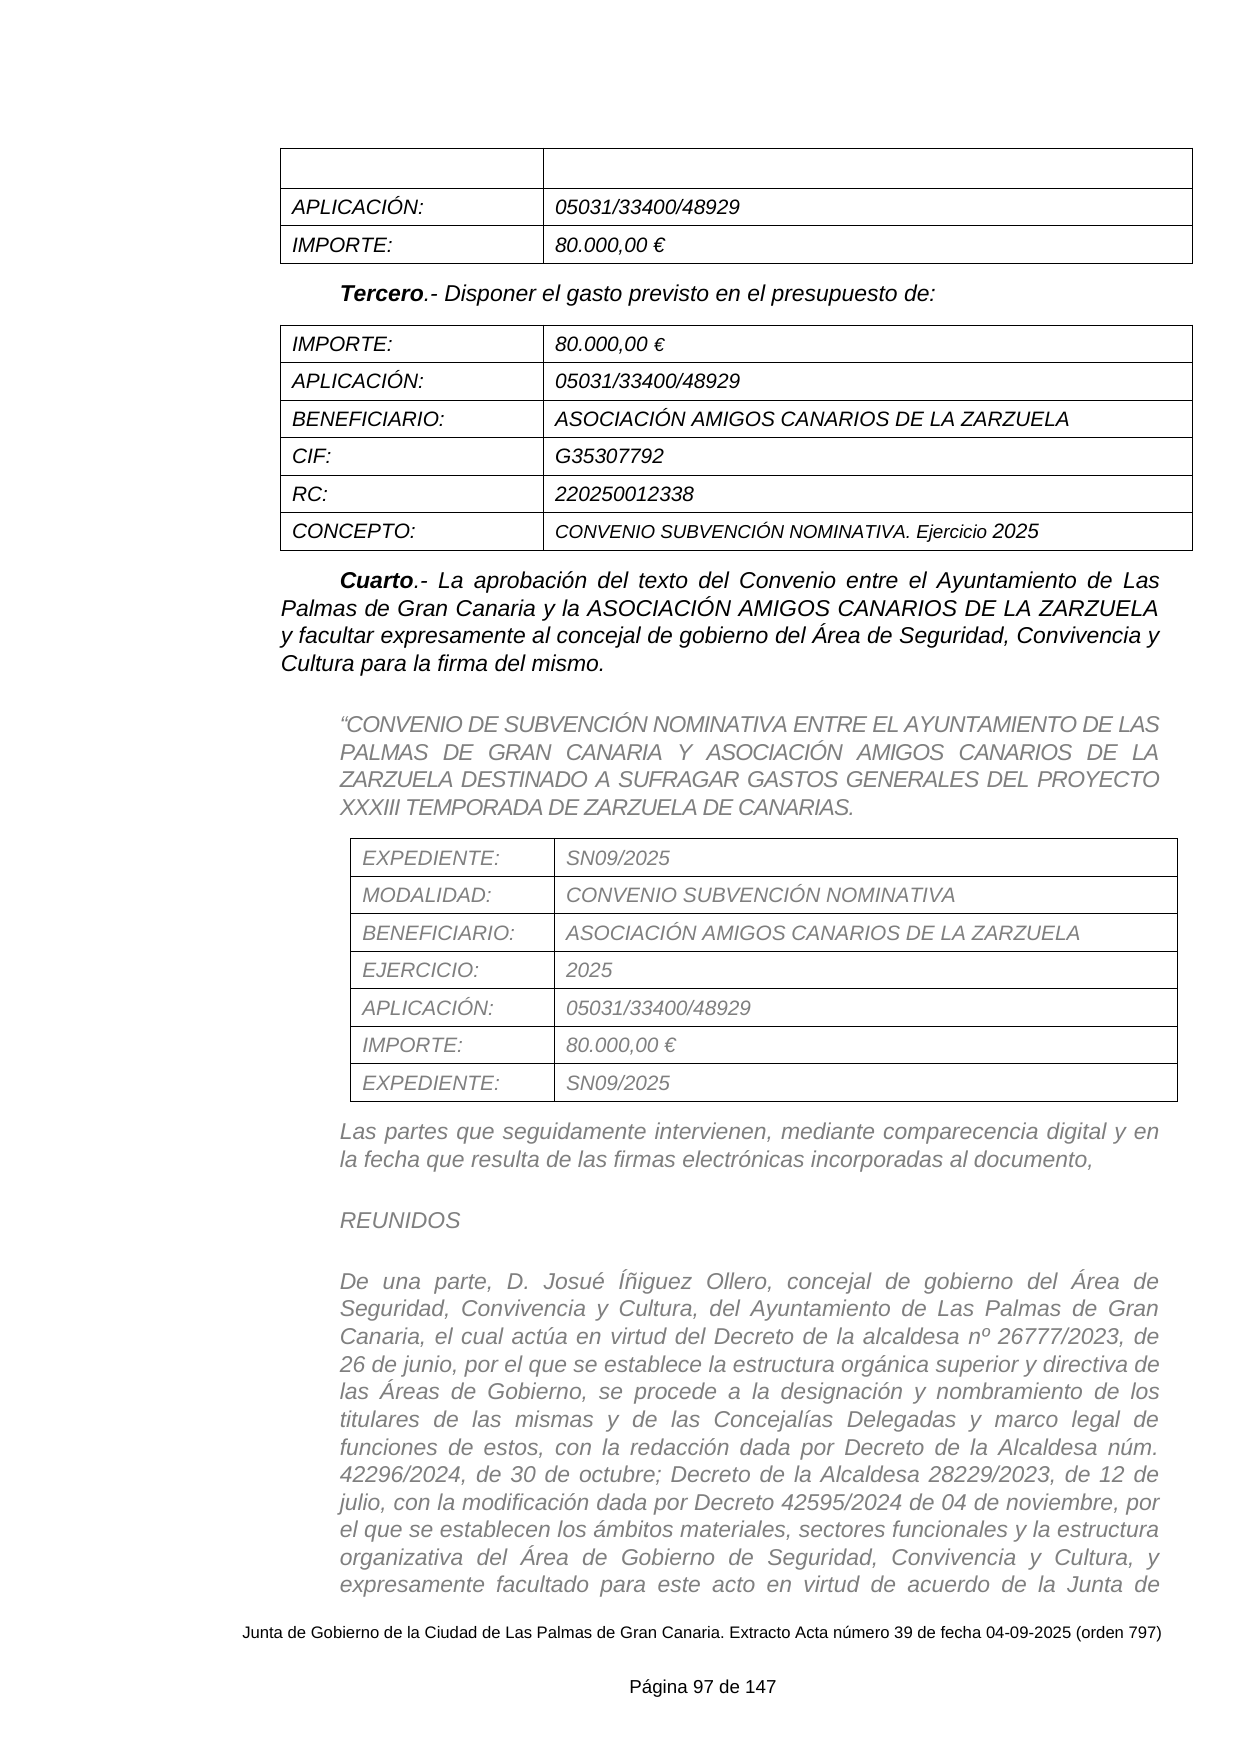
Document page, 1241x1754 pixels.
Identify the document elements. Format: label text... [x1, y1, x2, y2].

table_cell IMPORTE: [281, 226, 543, 263]
table_header IMPORTE: [281, 326, 543, 362]
table_cell 220250012338 [544, 476, 1192, 512]
table_cell IMPORTE: [351, 1027, 554, 1063]
table_cell ASOCIACIÓN AMIGOS CANARIOS DE LA ZARZUELA [544, 401, 1192, 437]
table_cell APLICACIÓN: [281, 189, 543, 225]
table_cell CIF: [281, 438, 543, 474]
table_cell 05031/33400/48929 [544, 189, 1192, 225]
text De una parte, D. Josué Íñiguez Ollero, concejal de gobierno del Área de Seguridad, Convivencia y Cultura, del Ayuntamiento de Las Palmas de Gran Canaria, el cual actúa en virtud del Decreto de la alcaldesa nº 26777/2023, de 26 de junio, por el que se establece la estructura orgánica superior y directiva de las Áreas de Gobierno, se procede a la designación y nombramiento de los titulares de las mismas y de las Concejalías Delegadas y marco legal de funciones de estos, con la redacción dada por Decreto de la Alcaldesa núm. 42296/2024, de 30 de octubre; Decreto de la Alcaldesa 28229/2023, de 12 de julio, con la modificación dada por Decreto 42595/2024 de 04 de noviembre, por el que se establecen los ámbitos materiales, sectores funcionales y la estructura organizativa del Área de Gobierno de Seguridad, Convivencia y Cultura, y expresamente facultado para este acto en virtud de acuerdo de la Junta de [339, 1268, 1162, 1598]
table_header EXPEDIENTE: [351, 839, 554, 876]
table_cell CONVENIO SUBVENCIÓN NOMINATIVA. Ejercicio 2025 [544, 513, 1192, 549]
table_cell 2025 [555, 952, 1177, 988]
table_cell EJERCICIO: [351, 952, 554, 988]
text Cuarto.- La aprobación del texto del Convenio entre el Ayuntamiento de Las Palmas de Gran Canaria y la ASOCIACIÓN AMIGOS CANARIOS DE LA ZARZUELA y facultar expresamente al concejal de gobierno del Área de Seguridad, Convivencia y Cultura para la firma del mismo. [281, 567, 1162, 676]
table_header SN09/2025 [555, 839, 1177, 876]
table_cell 05031/33400/48929 [544, 363, 1192, 399]
table_cell ASOCIACIÓN AMIGOS CANARIOS DE LA ZARZUELA [555, 914, 1177, 951]
table_cell BENEFICIARIO: [351, 914, 554, 951]
table_cell BENEFICIARIO: [281, 401, 543, 437]
table_cell 05031/33400/48929 [555, 989, 1177, 1026]
table_cell [544, 149, 1192, 188]
table_cell 80.000,00 € [555, 1027, 1177, 1063]
table_header 80.000,00 € [544, 326, 1192, 362]
table_cell CONCEPTO: [281, 513, 543, 549]
text Tercero.- Disponer el gasto previsto en el presupuesto de: [281, 280, 1162, 307]
table_cell RC: [281, 476, 543, 512]
table_cell APLICACIÓN: [281, 363, 543, 399]
table_cell SN09/2025 [555, 1064, 1177, 1101]
text “CONVENIO DE SUBVENCIÓN NOMINATIVA ENTRE EL AYUNTAMIENTO DE LAS PALMAS DE GRAN CANARIA Y ASOCIACIÓN AMIGOS CANARIOS DE LA ZARZUELA DESTINADO A SUFRAGAR GASTOS GENERALES DEL PROYECTO XXXIII TEMPORADA DE ZARZUELA DE CANARIAS. [339, 711, 1162, 820]
text REUNIDOS [339, 1207, 1162, 1233]
table_cell MODALIDAD: [351, 877, 554, 913]
table_cell EXPEDIENTE: [351, 1064, 554, 1101]
table_cell G35307792 [544, 438, 1192, 474]
table_cell [281, 149, 543, 188]
text Las partes que seguidamente intervienen, mediante comparecencia digital y en la fecha que resulta de las firmas electrónicas incorporadas al documento, [339, 1118, 1162, 1172]
table_cell 80.000,00 € [544, 226, 1192, 263]
table_cell APLICACIÓN: [351, 989, 554, 1026]
table_cell CONVENIO SUBVENCIÓN NOMINATIVA [555, 877, 1177, 913]
